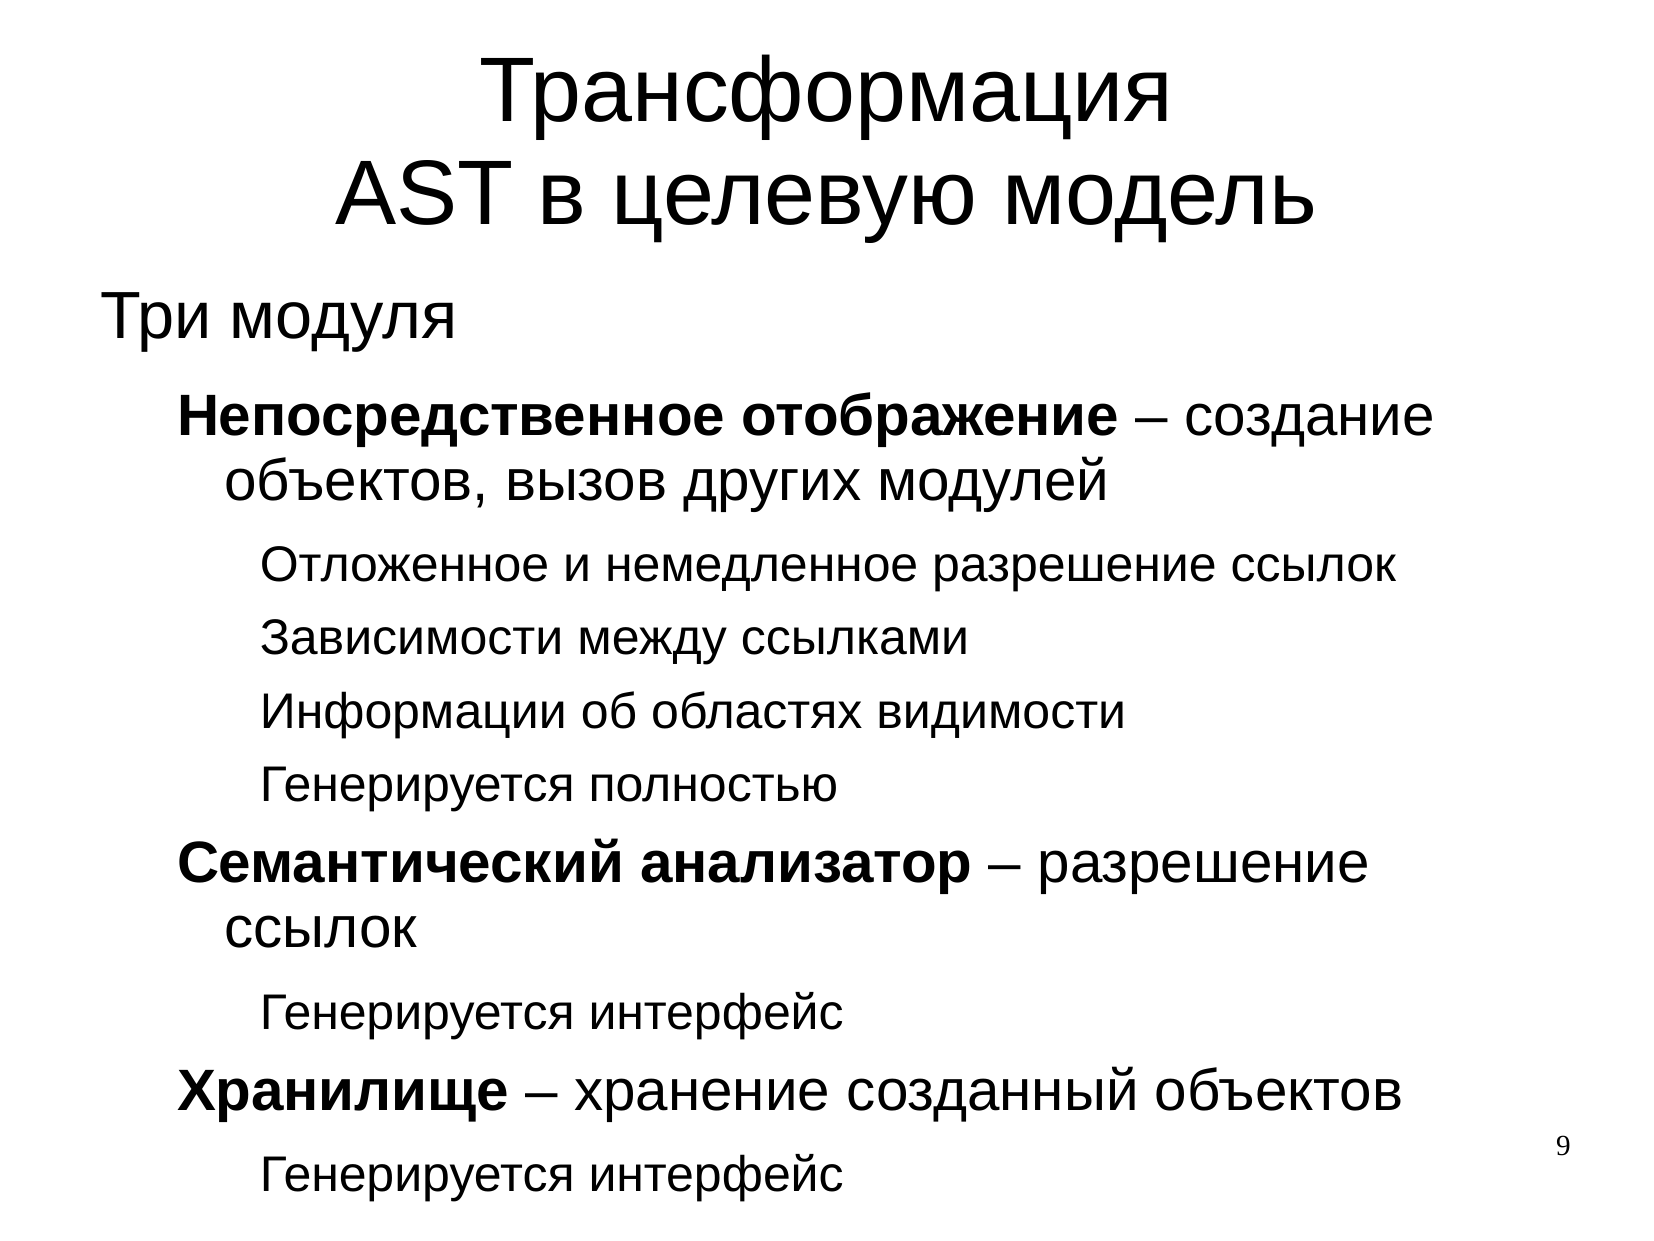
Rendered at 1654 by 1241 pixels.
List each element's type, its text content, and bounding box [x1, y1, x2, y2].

title Трансформация AST в целевую модель [82, 38, 1571, 244]
list Три модуля Непосредственное отображение – создание объектов, вызов других модулей Отложенное и немедленное разрешение ссылок Зависимости между ссылками Информации об областях видимости Генерируется полностью Семантический анализатор – разрешение ссылок Генерируется интерфейс Хранилище – хранение созданный объектов Генерируется интерфейс [82, 278, 1571, 1206]
